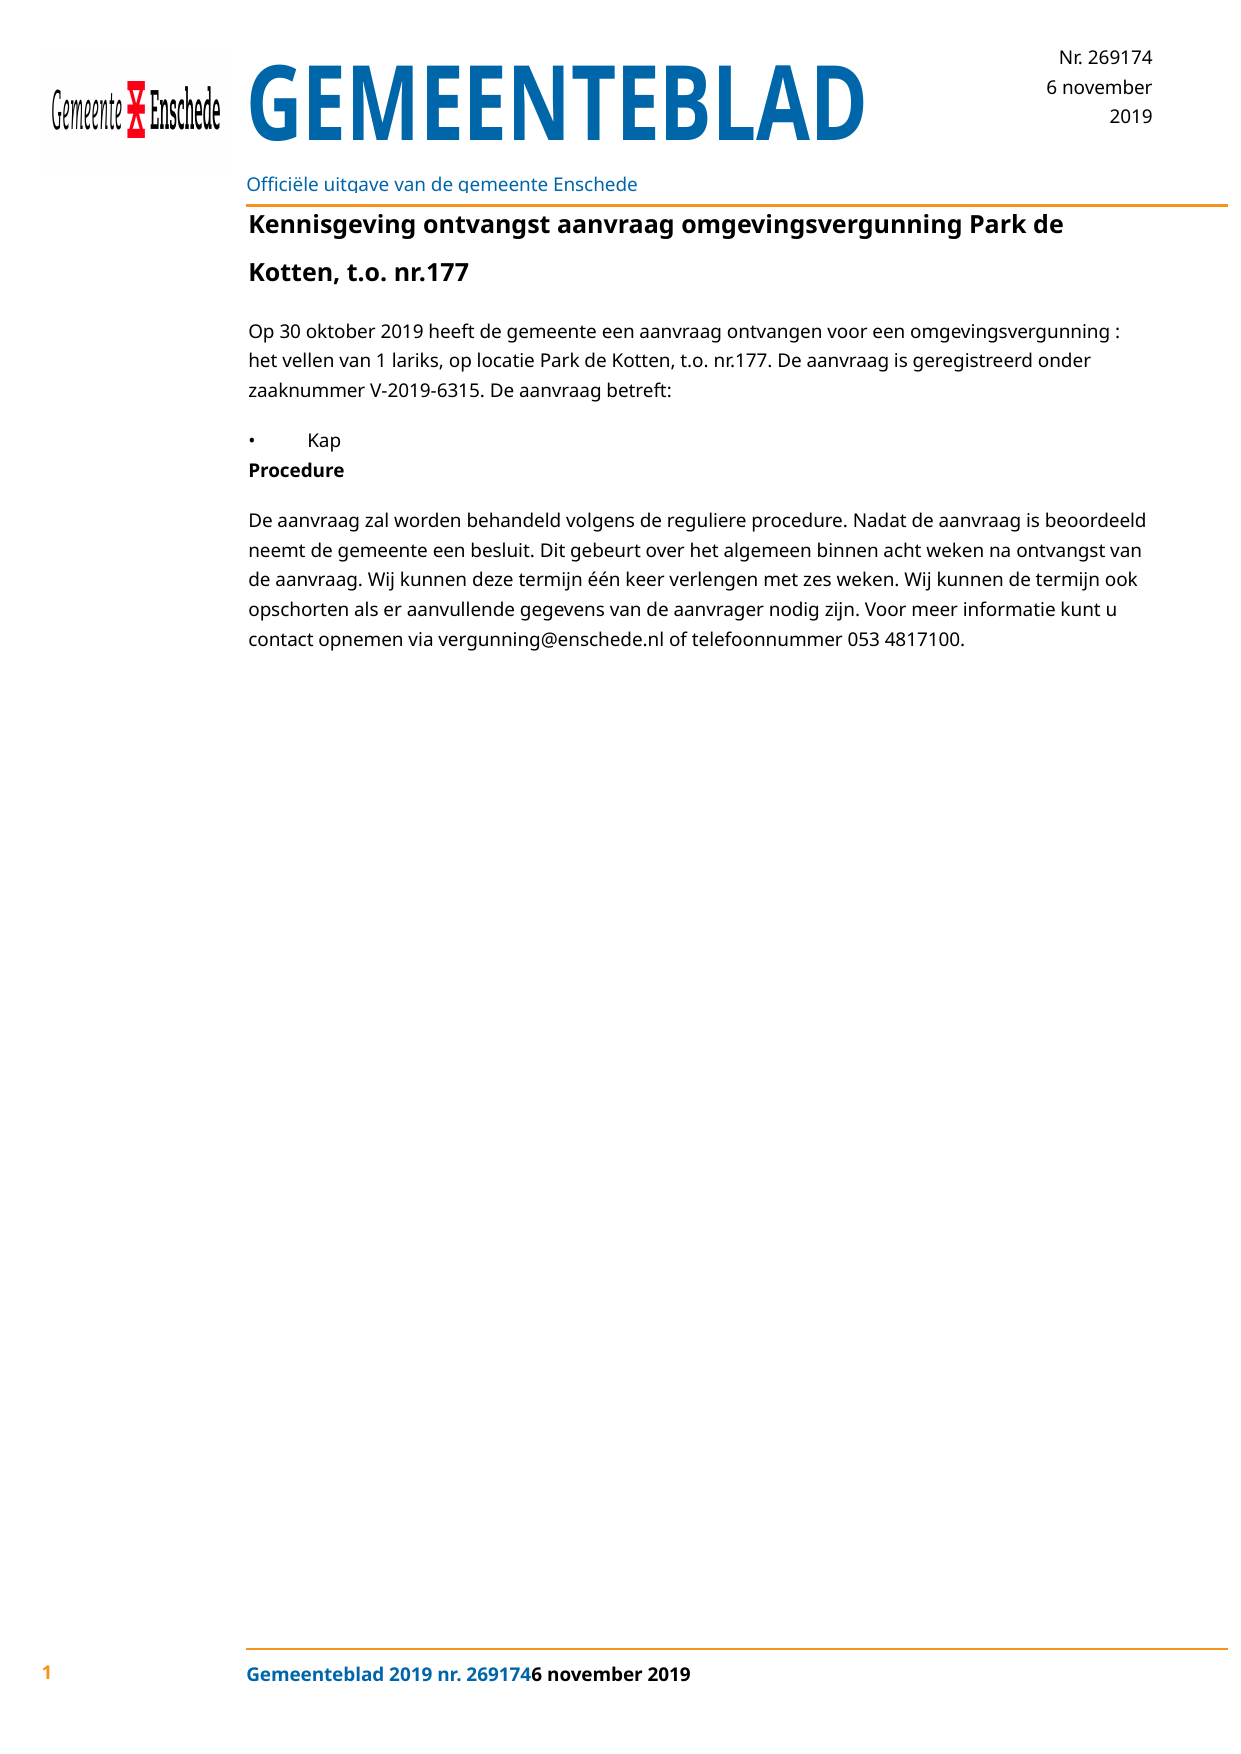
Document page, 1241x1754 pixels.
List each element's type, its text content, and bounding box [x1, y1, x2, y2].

text Kennisgeving ontvangst aanvraag omgevingsvergunning Park de Kotten, t.o. nr.177 [248, 207, 1152, 288]
list Kap [248, 427, 1152, 453]
text Procedure [248, 457, 1152, 483]
picture [41, 47, 231, 172]
text Op 30 oktober 2019 heeft de gemeente een aanvraag ontvangen voor een omgevingsvergunning : het vellen van 1 lariks, op locatie Park de Kotten, t.o. nr.177. De aanvraag is geregistreerd onder zaaknummer V-2019-6315. De aanvraag betreft: [248, 318, 1152, 403]
text De aanvraag zal worden behandeld volgens de reguliere procedure. Nadat de aanvraag is beoordeeld neemt de gemeente een besluit. Dit gebeurt over het algemeen binnen acht weken na ontvangst van de aanvraag. Wij kunnen deze termijn één keer verlengen met zes weken. Wij kunnen de termijn ook opschorten als er aanvullende gegevens van de aanvrager nodig zijn. Voor meer informatie kunt u contact opnemen via vergunning@enschede.nl of telefoonnummer 053 4817100. [248, 507, 1152, 652]
